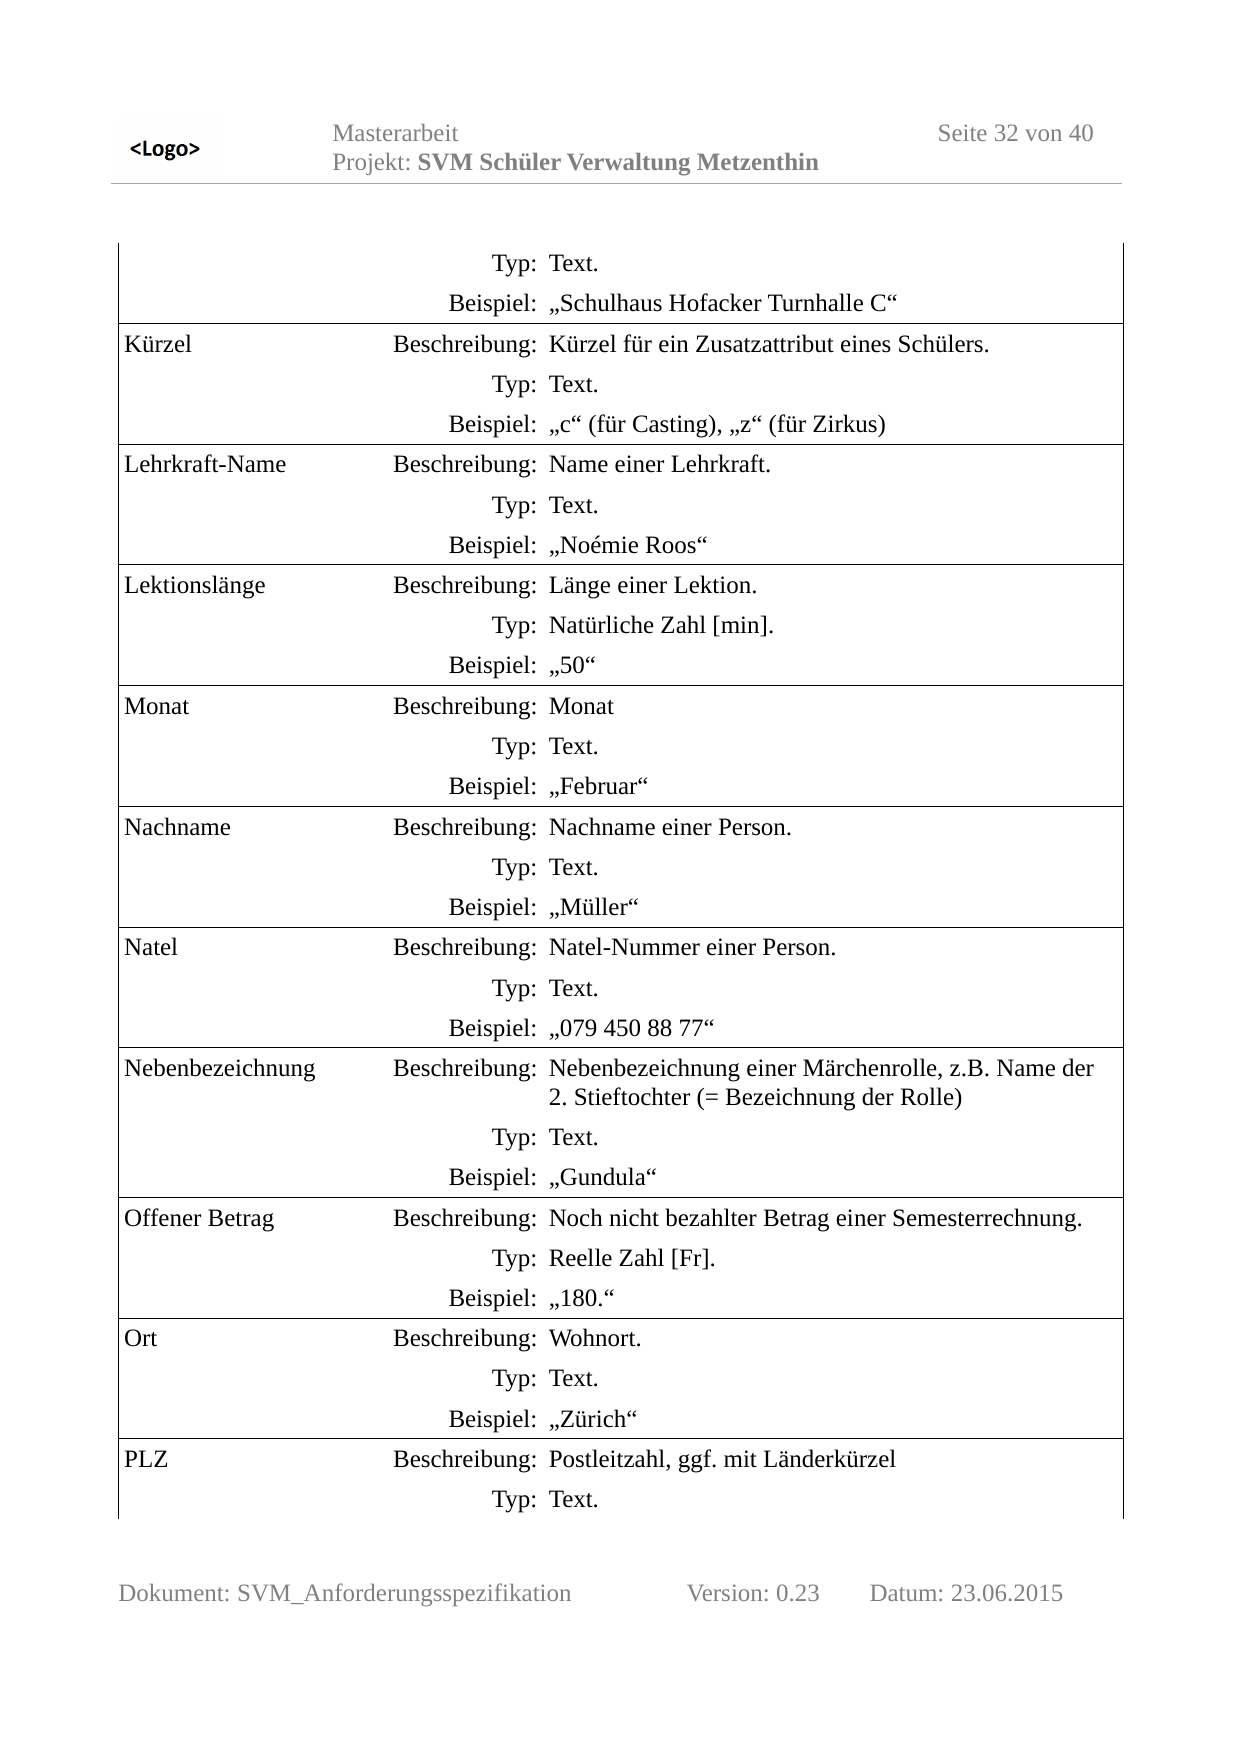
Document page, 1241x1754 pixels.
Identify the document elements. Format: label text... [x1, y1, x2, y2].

table_cell Natürliche Zahl [min]. [543, 605, 1123, 645]
table_cell [119, 524, 384, 564]
table_cell Monat [119, 686, 384, 725]
table_cell Offener Betrag [119, 1198, 384, 1237]
table_cell Text. [543, 846, 1123, 886]
table_cell Beschreibung: [384, 928, 543, 967]
table_cell Beispiel: [384, 283, 543, 323]
table_cell Natel [119, 928, 384, 967]
table_cell Nebenbezeichnung [119, 1048, 384, 1116]
table_cell Typ: [384, 243, 543, 283]
table_cell Text. [543, 484, 1123, 524]
table_cell [119, 1277, 384, 1317]
table_cell Text. [543, 967, 1123, 1007]
table_cell „Februar“ [543, 766, 1123, 806]
picture [118, 118, 224, 183]
table_cell Lehrkraft-Name [119, 445, 384, 484]
table_cell Beispiel: [384, 886, 543, 927]
table_cell Beispiel: [384, 1007, 543, 1047]
table_cell [119, 967, 384, 1007]
table_cell „180.“ [543, 1277, 1123, 1317]
table_cell [119, 605, 384, 645]
table_cell [119, 484, 384, 524]
table_cell Typ: [384, 967, 543, 1007]
table_cell Lektionslänge [119, 565, 384, 605]
table_cell Name einer Lehrkraft. [543, 445, 1123, 484]
table_cell [119, 1358, 384, 1398]
table_cell „079 450 88 77“ [543, 1007, 1123, 1047]
table_cell Nachname [119, 807, 384, 846]
table_cell Beispiel: [384, 1277, 543, 1317]
table_cell Beispiel: [384, 766, 543, 806]
table_cell [119, 243, 384, 283]
table_cell Typ: [384, 363, 543, 403]
table_cell [119, 645, 384, 685]
table_cell Beschreibung: [384, 324, 543, 363]
table_cell „Gundula“ [543, 1157, 1123, 1197]
table_cell Beschreibung: [384, 807, 543, 846]
table_cell Natel-Nummer einer Person. [543, 928, 1123, 967]
table_cell Beschreibung: [384, 1319, 543, 1358]
table_cell Beispiel: [384, 1157, 543, 1197]
table_cell [119, 1237, 384, 1277]
table_cell Kürzel [119, 324, 384, 363]
table_cell Wohnort. [543, 1319, 1123, 1358]
table_cell Text. [543, 363, 1123, 403]
table_cell [119, 766, 384, 806]
table_cell Nachname einer Person. [543, 807, 1123, 846]
table_cell Postleitzahl, ggf. mit Länderkürzel [543, 1439, 1123, 1478]
table_cell Text. [543, 1479, 1123, 1519]
table_cell [119, 404, 384, 444]
table_cell Text. [543, 1358, 1123, 1398]
table_cell Beispiel: [384, 404, 543, 444]
table_cell [119, 1007, 384, 1047]
table_cell Typ: [384, 605, 543, 645]
table_cell [119, 1398, 384, 1438]
table_cell „Noémie Roos“ [543, 524, 1123, 564]
table_cell „c“ (für Casting), „z“ (für Zirkus) [543, 404, 1123, 444]
table_cell Beispiel: [384, 524, 543, 564]
table_cell Typ: [384, 1479, 543, 1519]
table_cell PLZ [119, 1439, 384, 1478]
table_cell Beschreibung: [384, 1439, 543, 1478]
table_cell [119, 1116, 384, 1157]
table_cell Text. [543, 725, 1123, 766]
table_cell Typ: [384, 1116, 543, 1157]
table_cell Kürzel für ein Zusatzattribut eines Schülers. [543, 324, 1123, 363]
table_cell Typ: [384, 725, 543, 766]
table_cell [119, 363, 384, 403]
table_cell Beschreibung: [384, 1198, 543, 1237]
table_cell [119, 1157, 384, 1197]
table_cell Typ: [384, 1358, 543, 1398]
table_cell Beispiel: [384, 645, 543, 685]
table_cell Typ: [384, 846, 543, 886]
table_cell Monat [543, 686, 1123, 725]
table_cell Ort [119, 1319, 384, 1358]
table_cell „Müller“ [543, 886, 1123, 927]
table_cell Reelle Zahl [Fr]. [543, 1237, 1123, 1277]
table_cell Beschreibung: [384, 1048, 543, 1116]
table_cell „Zürich“ [543, 1398, 1123, 1438]
table_cell [119, 886, 384, 927]
table_cell Text. [543, 1116, 1123, 1157]
table_cell Noch nicht bezahlter Betrag einer Semesterrechnung. [543, 1198, 1123, 1237]
table_cell Typ: [384, 484, 543, 524]
table_cell Länge einer Lektion. [543, 565, 1123, 605]
table_cell Beschreibung: [384, 686, 543, 725]
table_cell Typ: [384, 1237, 543, 1277]
table_cell [119, 846, 384, 886]
table_cell Beschreibung: [384, 565, 543, 605]
table_cell [119, 283, 384, 323]
table_cell „Schulhaus Hofacker Turnhalle C“ [543, 283, 1123, 323]
table_cell Beschreibung: [384, 445, 543, 484]
table_cell Beispiel: [384, 1398, 543, 1438]
table_cell Nebenbezeichnung einer Märchenrolle, z.B. Name der 2. Stieftochter (= Bezeichnung der Rolle) [543, 1048, 1123, 1116]
table_cell „50“ [543, 645, 1123, 685]
table_cell Text. [543, 243, 1123, 283]
table_cell [119, 725, 384, 766]
table_cell [119, 1479, 384, 1519]
